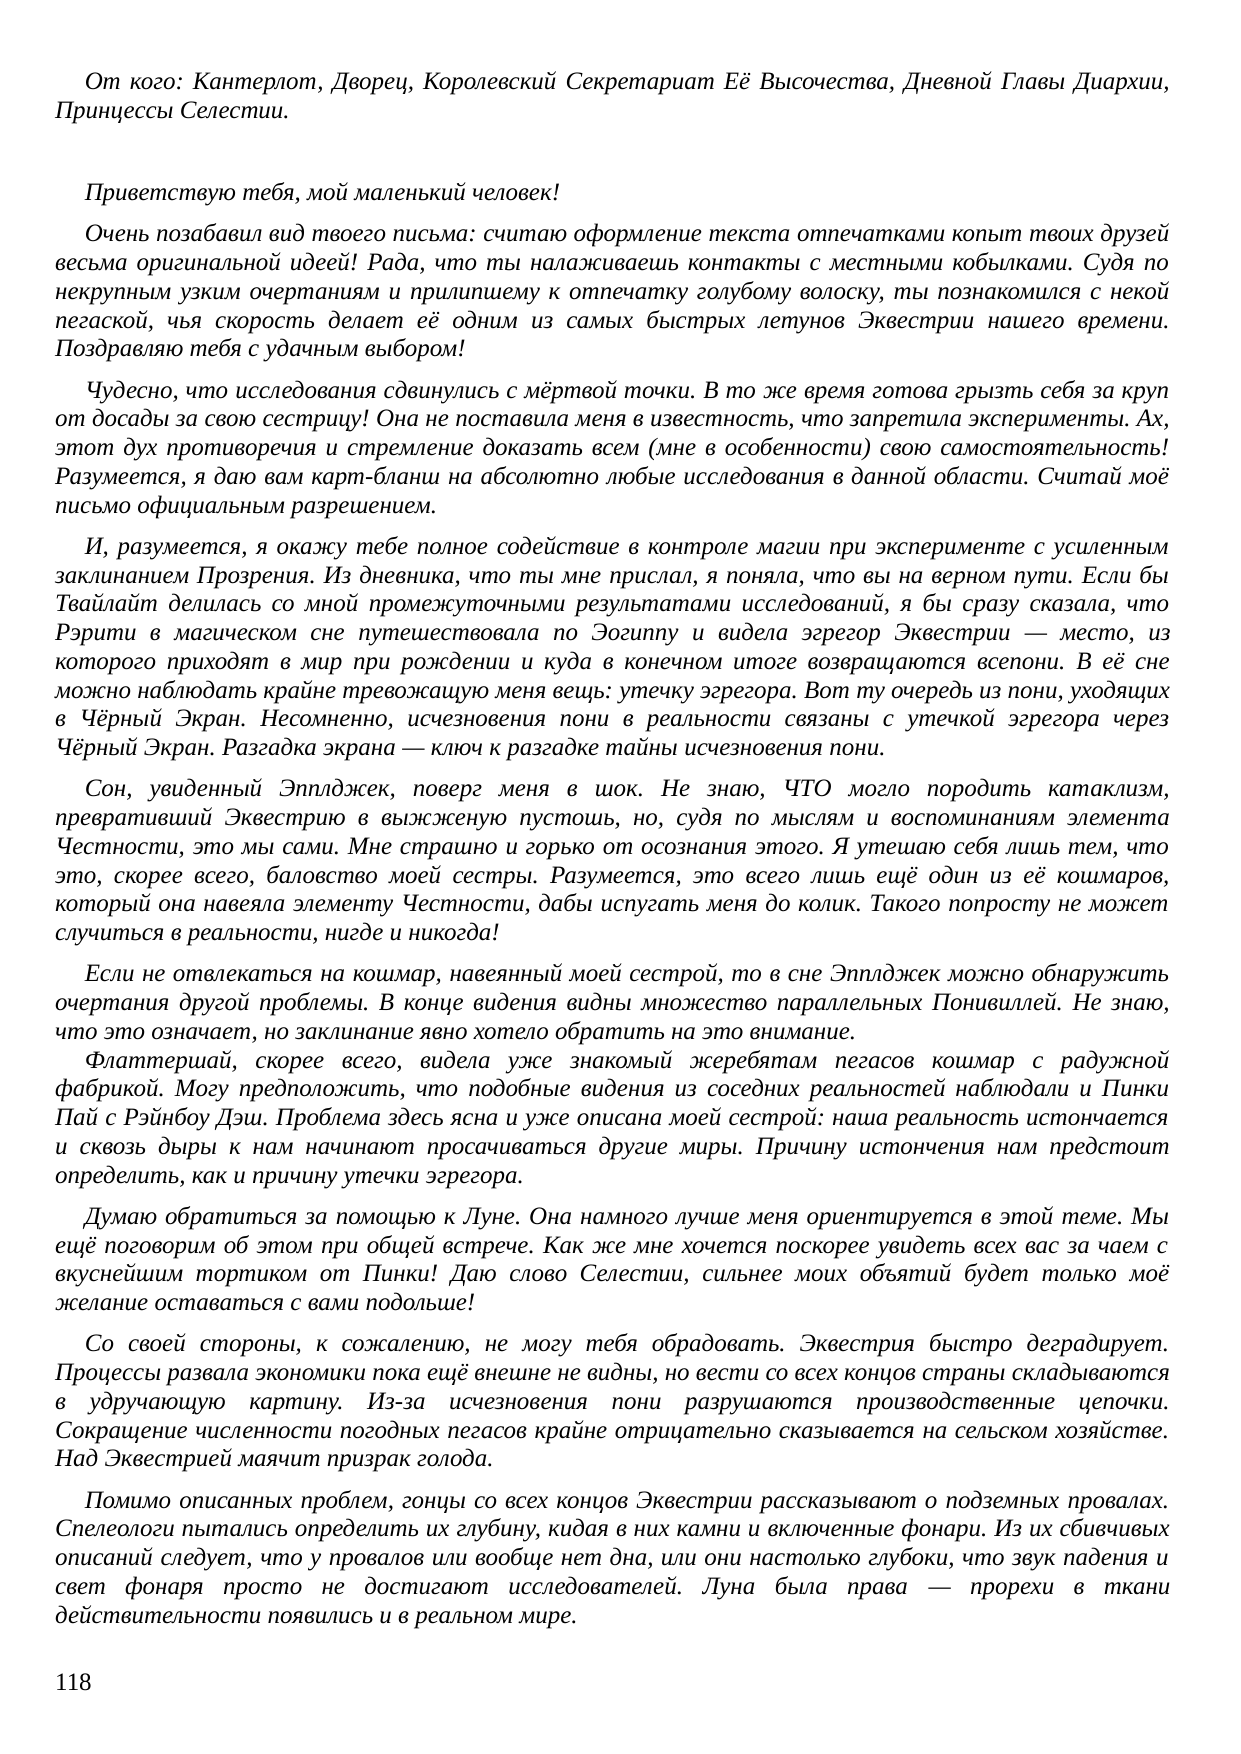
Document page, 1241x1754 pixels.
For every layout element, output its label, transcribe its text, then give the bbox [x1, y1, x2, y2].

text Флаттершай, скорее всего, видела уже знакомый жеребятам пегасов кошмар с радужной фабрикой. Могу предположить, что подобные видения из соседних реальностей наблюдали и Пинки Пай с Рэйнбоу Дэш. Проблема здесь ясна и уже описана моей сестрой: наша реальность истончается и сквозь дыры к нам начинают просачиваться другие миры. Причину истончения нам предстоит определить, как и причину утечки эгрегора. [55, 1045, 1173, 1188]
text От кого: Кантерлот, Дворец, Королевский Секретариат Её Высочества, Дневной Главы Диархии, Принцессы Селестии. [55, 66, 1173, 123]
text Cон, увиденный Эпплджек, поверг меня в шок. Не знаю, ЧТО могло породить катаклизм, превративший Эквестрию в выжженую пустошь, но, судя по мыслям и воспоминаниям элемента Честности, это мы сами. Мне страшно и горько от осознания этого. Я утешаю себя лишь тем, что это, скорее всего, баловство моей сестры. Разумеется, это всего лишь ещё один из её кошмаров, который она навеяла элементу Честности, дабы испугать меня до колик. Такого попросту не может случиться в реальности, нигде и никогда! [55, 773, 1173, 946]
text Приветствую тебя, мой маленький человек! [55, 177, 1173, 206]
text И, разумеется, я окажу тебе полное содействие в контроле магии при эксперименте с усиленным заклинанием Прозрения. Из дневника, что ты мне прислал, я поняла, что вы на верном пути. Если бы Твайлайт делилась со мной промежуточными результатами исследований, я бы сразу сказала, что Рэрити в магическом сне путешествовала по Эогиппу и видела эгрегор Эквестрии — место, из которого приходят в мир при рождении и куда в конечном итоге возвращаются всепони. В её сне можно наблюдать крайне тревожащую меня вещь: утечку эгрегора. Вот ту очередь из пони, уходящих в Чёрный Экран. Несомненно, исчезновения пони в реальности связаны с утечкой эгрегора через Чёрный Экран. Разгадка экрана — ключ к разгадке тайны исчезновения пони. [55, 531, 1173, 761]
text Помимо описанных проблем, гонцы со всех концов Эквестрии рассказывают о подземных провалах. Спелеологи пытались определить их глубину, кидая в них камни и включенные фонари. Из их сбивчивых описаний следует, что у провалов или вообще нет дна, или они настолько глубоки, что звук падения и свет фонаря просто не достигают исследователей. Луна была права — прорехи в ткани действительности появились и в реальном мире. [55, 1485, 1173, 1628]
text Если не отвлекаться на кошмар, навеянный моей сестрой, то в сне Эпплджек можно обнаружить очертания другой проблемы. В конце видения видны множество параллельных Понивиллей. Не знаю, что это означает, но заклинание явно хотело обратить на это внимание. [55, 958, 1173, 1045]
text Со своей стороны, к сожалению, не могу тебя обрадовать. Эквестрия быстро деградирует. Процессы развала экономики пока ещё внешне не видны, но вести со всех концов страны складываются в удручающую картину. Из-за исчезновения пони разрушаются производственные цепочки. Сокращение численности погодных пегасов крайне отрицательно сказывается на сельском хозяйстве. Над Эквестрией маячит призрак голода. [55, 1328, 1173, 1472]
text Думаю обратиться за помощью к Луне. Она намного лучше меня ориентируется в этой теме. Мы ещё поговорим об этом при общей встрече. Как же мне хочется поскорее увидеть всех вас за чаем с вкуснейшим тортиком от Пинки! Даю слово Селестии, сильнее моих объятий будет только моё желание оставаться с вами подольше! [55, 1201, 1173, 1316]
text Чудесно, что исследования сдвинулись с мёртвой точки. В то же время готова грызть себя за круп от досады за свою сестрицу! Она не поставила меня в известность, что запретила эксперименты. Ах, этот дух противоречия и стремление доказать всем (мне в особенности) свою самостоятельность! Разумеется, я даю вам карт-бланш на абсолютно любые исследования в данной области. Считай моё письмо официальным разрешением. [55, 375, 1173, 518]
text Очень позабавил вид твоего письма: считаю оформление текста отпечатками копыт твоих друзей весьма оригинальной идеей! Рада, что ты налаживаешь контакты с местными кобылками. Судя по некрупным узким очертаниям и прилипшему к отпечатку голубому волоску, ты познакомился с некой пегаской, чья скорость делает её одним из самых быстрых летунов Эквестрии нашего времени. Поздравляю тебя с удачным выбором! [55, 218, 1173, 362]
